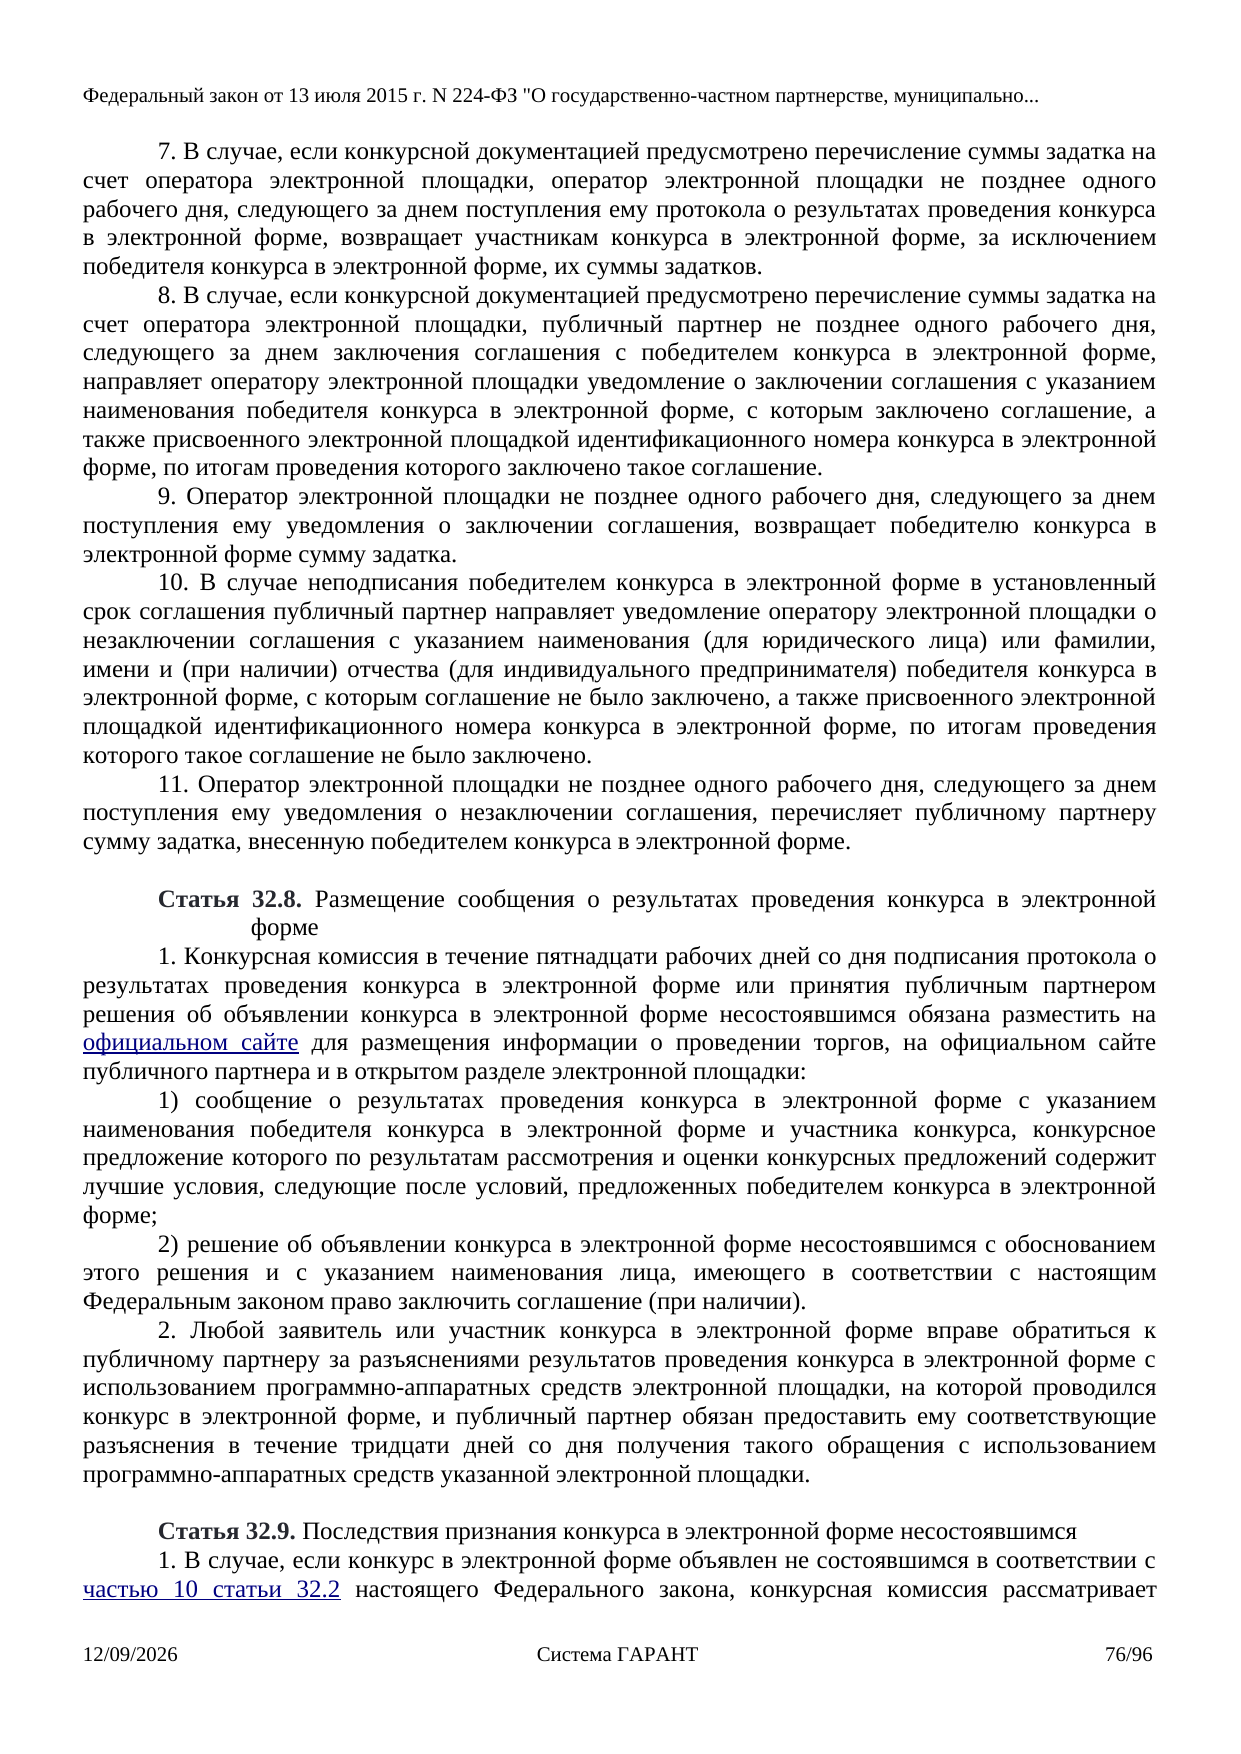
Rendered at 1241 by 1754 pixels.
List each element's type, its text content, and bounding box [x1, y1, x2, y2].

text 2) решение об объявлении конкурса в электронной форме несостоявшимся с обоснованием этого решения и с указанием наименования лица, имеющего в соответствии с настоящим Федеральным законом право заключить соглашение (при наличии). [83, 1229, 1157, 1315]
text 11. Оператор электронной площадки не позднее одного рабочего дня, следующего за днем поступления ему уведомления о незаключении соглашения, перечисляет публичному партнеру сумму задатка, внесенную победителем конкурса в электронной форме. [83, 769, 1157, 855]
text 2. Любой заявитель или участник конкурса в электронной форме вправе обратиться к публичному партнеру за разъяснениями результатов проведения конкурса в электронной форме с использованием программно-аппаратных средств электронной площадки, на которой проводился конкурс в электронной форме, и публичный партнер обязан предоставить ему соответствующие разъяснения в течение тридцати дней со дня получения такого обращения с использованием программно-аппаратных средств указанной электронной площадки. [83, 1315, 1157, 1487]
text 1. Конкурсная комиссия в течение пятнадцати рабочих дней со дня подписания протокола о результатах проведения конкурса в электронной форме или принятия публичным партнером решения об объявлении конкурса в электронной форме несостоявшимся обязана разместить на официальном сайте для размещения информации о проведении торгов, на официальном сайте публичного партнера и в открытом разделе электронной площадки: [83, 941, 1157, 1085]
text Статья 32.9. Последствия признания конкурса в электронной форме несостоявшимся [158, 1516, 1157, 1545]
text 9. Оператор электронной площадки не позднее одного рабочего дня, следующего за днем поступления ему уведомления о заключении соглашения, возвращает победителю конкурса в электронной форме сумму задатка. [83, 481, 1157, 567]
text Статья 32.8. Размещение сообщения о результатах проведения конкурса в электронной форме [158, 884, 1157, 941]
text 7. В случае, если конкурсной документацией предусмотрено перечисление суммы задатка на счет оператора электронной площадки, оператор электронной площадки не позднее одного рабочего дня, следующего за днем поступления ему протокола о результатах проведения конкурса в электронной форме, возвращает участникам конкурса в электронной форме, за исключением победителя конкурса в электронной форме, их суммы задатков. [83, 136, 1157, 280]
text 1. В случае, если конкурс в электронной форме объявлен не состоявшимся в соответствии с частью 10 статьи 32.2 настоящего Федерального закона, конкурсная комиссия рассматривает [83, 1545, 1157, 1602]
text 1) сообщение о результатах проведения конкурса в электронной форме с указанием наименования победителя конкурса в электронной форме и участника конкурса, конкурсное предложение которого по результатам рассмотрения и оценки конкурсных предложений содержит лучшие условия, следующие после условий, предложенных победителем конкурса в электронной форме; [83, 1085, 1157, 1229]
text 10. В случае неподписания победителем конкурса в электронной форме в установленный срок соглашения публичный партнер направляет уведомление оператору электронной площадки о незаключении соглашения с указанием наименования (для юридического лица) или фамилии, имени и (при наличии) отчества (для индивидуального предпринимателя) победителя конкурса в электронной форме, с которым соглашение не было заключено, а также присвоенного электронной площадкой идентификационного номера конкурса в электронной форме, по итогам проведения которого такое соглашение не было заключено. [83, 567, 1157, 769]
text 8. В случае, если конкурсной документацией предусмотрено перечисление суммы задатка на счет оператора электронной площадки, публичный партнер не позднее одного рабочего дня, следующего за днем заключения соглашения с победителем конкурса в электронной форме, направляет оператору электронной площадки уведомление о заключении соглашения с указанием наименования победителя конкурса в электронной форме, с которым заключено соглашение, а также присвоенного электронной площадкой идентификационного номера конкурса в электронной форме, по итогам проведения которого заключено такое соглашение. [83, 280, 1157, 481]
